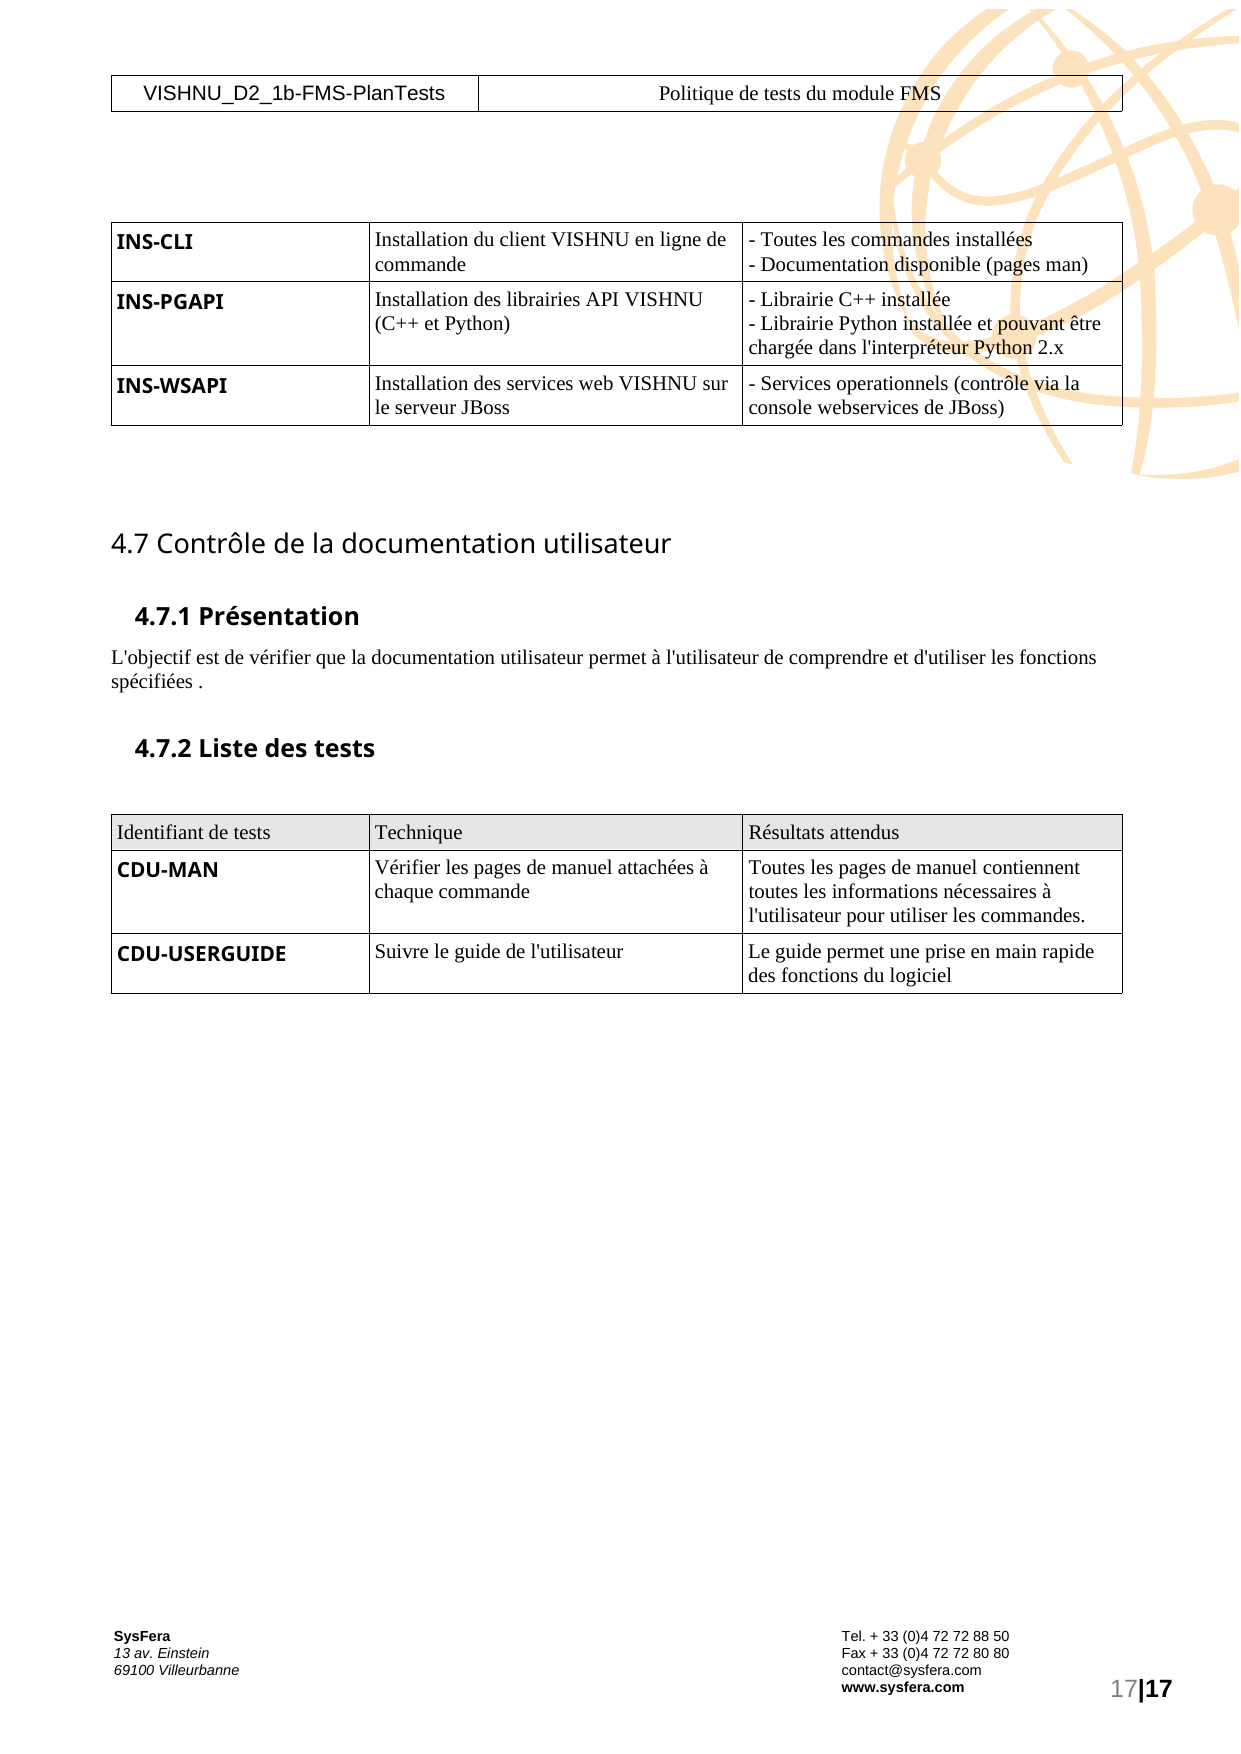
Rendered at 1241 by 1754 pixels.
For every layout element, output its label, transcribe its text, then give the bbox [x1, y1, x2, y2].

table_cell CDU-USERGUIDE [112, 934, 369, 993]
table_cell Suivre le guide de l'utilisateur [370, 934, 742, 993]
table_cell Toutes les pages de manuel contiennent toutes les informations nécessaires à l'utilisateur pour utiliser les commandes. [743, 851, 1122, 933]
subtitle Contrôle de la documentation utilisateur [111, 524, 1122, 561]
table_header Identifiant de tests [112, 815, 369, 849]
table_cell CDU-MAN [112, 851, 369, 933]
table_header Technique [370, 815, 742, 849]
table_header Résultats attendus [743, 815, 1122, 849]
table_cell Vérifier les pages de manuel attachées à chaque commande [370, 851, 742, 933]
picture [1, 9, 1239, 479]
table_cell Le guide permet une prise en main rapide des fonctions du logiciel [743, 934, 1122, 993]
subtitle Liste des tests [134, 731, 1122, 765]
subtitle Présentation [134, 598, 1122, 633]
text L'objectif est de vérifier que la documentation utilisateur permet à l'utilisateur de comprendre et d'utiliser les fonctions spécifiées . [111, 645, 1122, 693]
